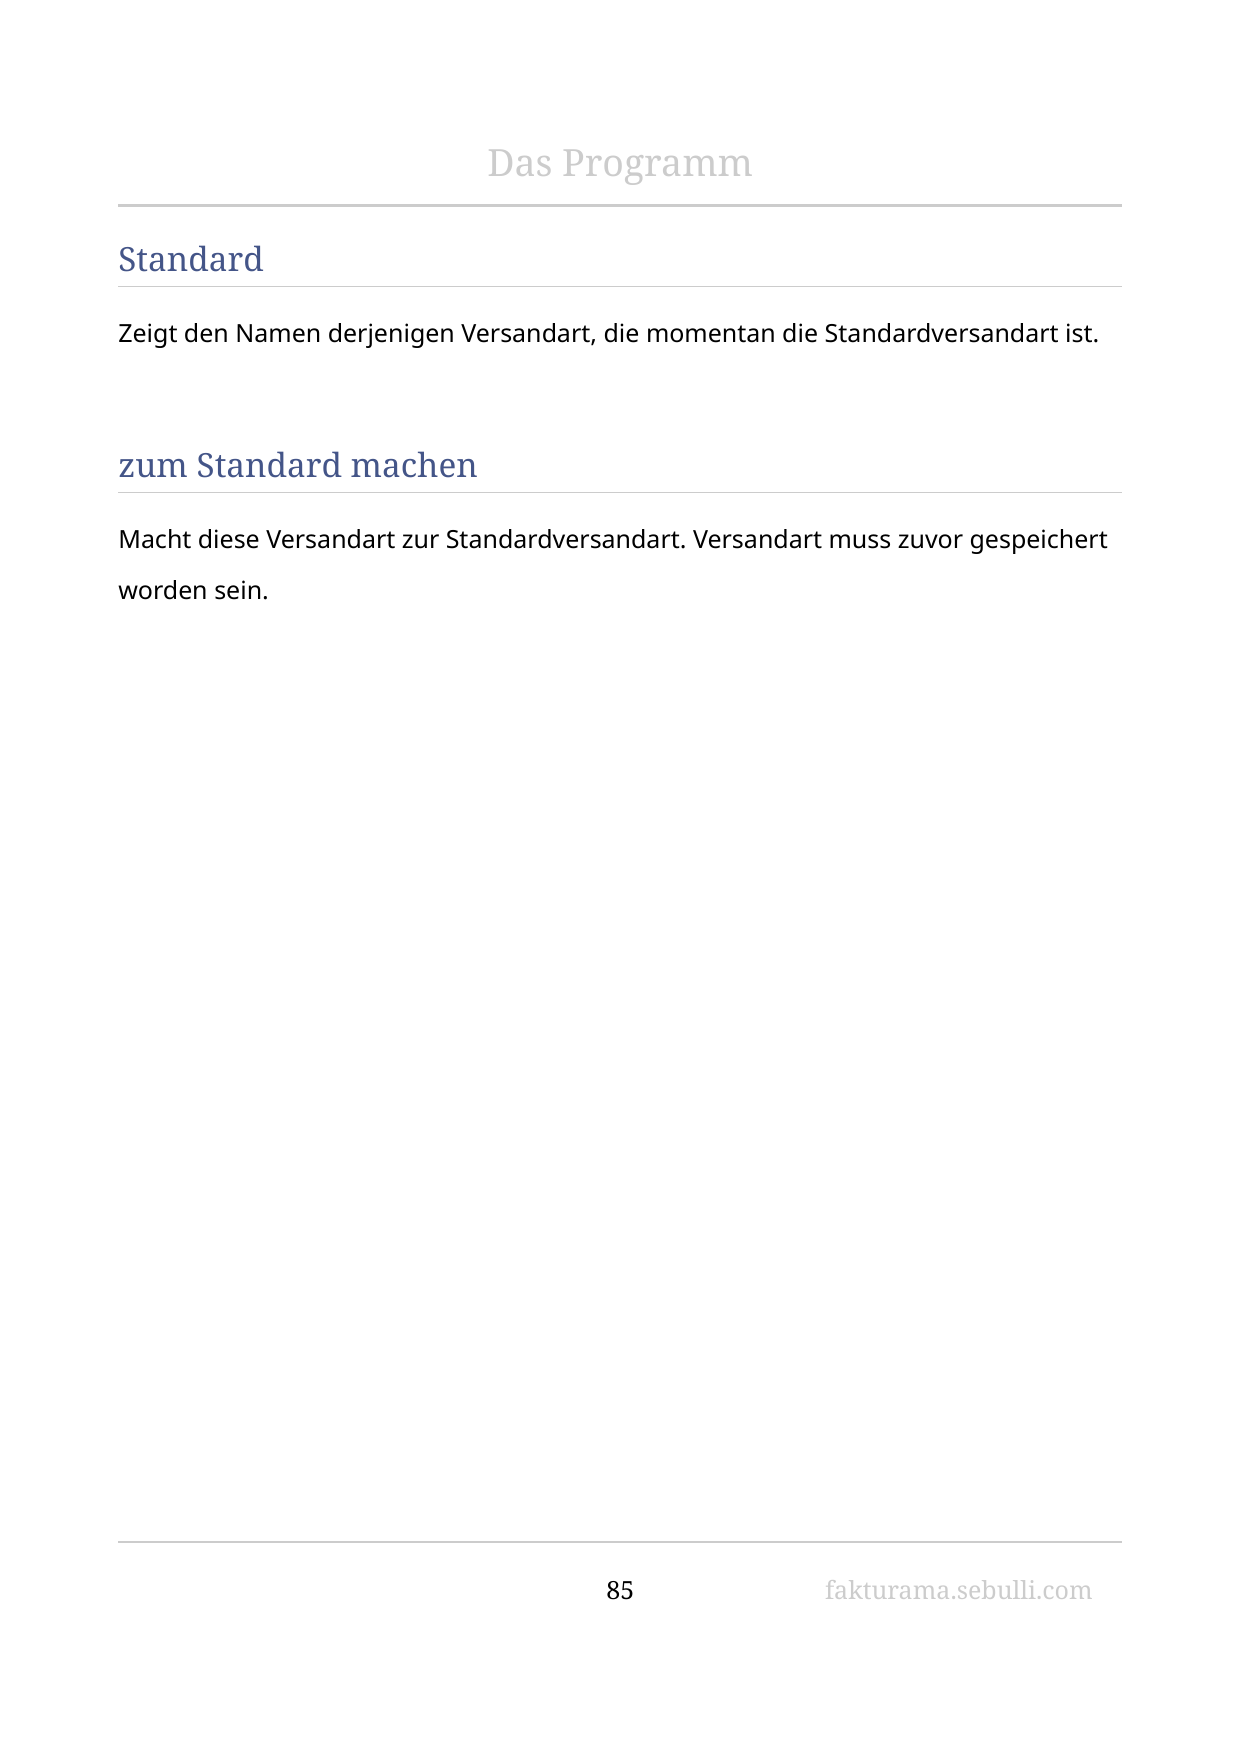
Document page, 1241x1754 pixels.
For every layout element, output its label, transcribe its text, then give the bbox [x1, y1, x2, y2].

subtitle zum Standard machen [118, 442, 1122, 492]
subtitle Standard [118, 236, 1122, 286]
text Zeigt den Namen derjenigen Versandart, die momentan die Standardversandart ist. [118, 316, 1122, 350]
text Macht diese Versandart zur Standardversandart. Versandart muss zuvor gespeichert worden sein. [118, 522, 1122, 607]
